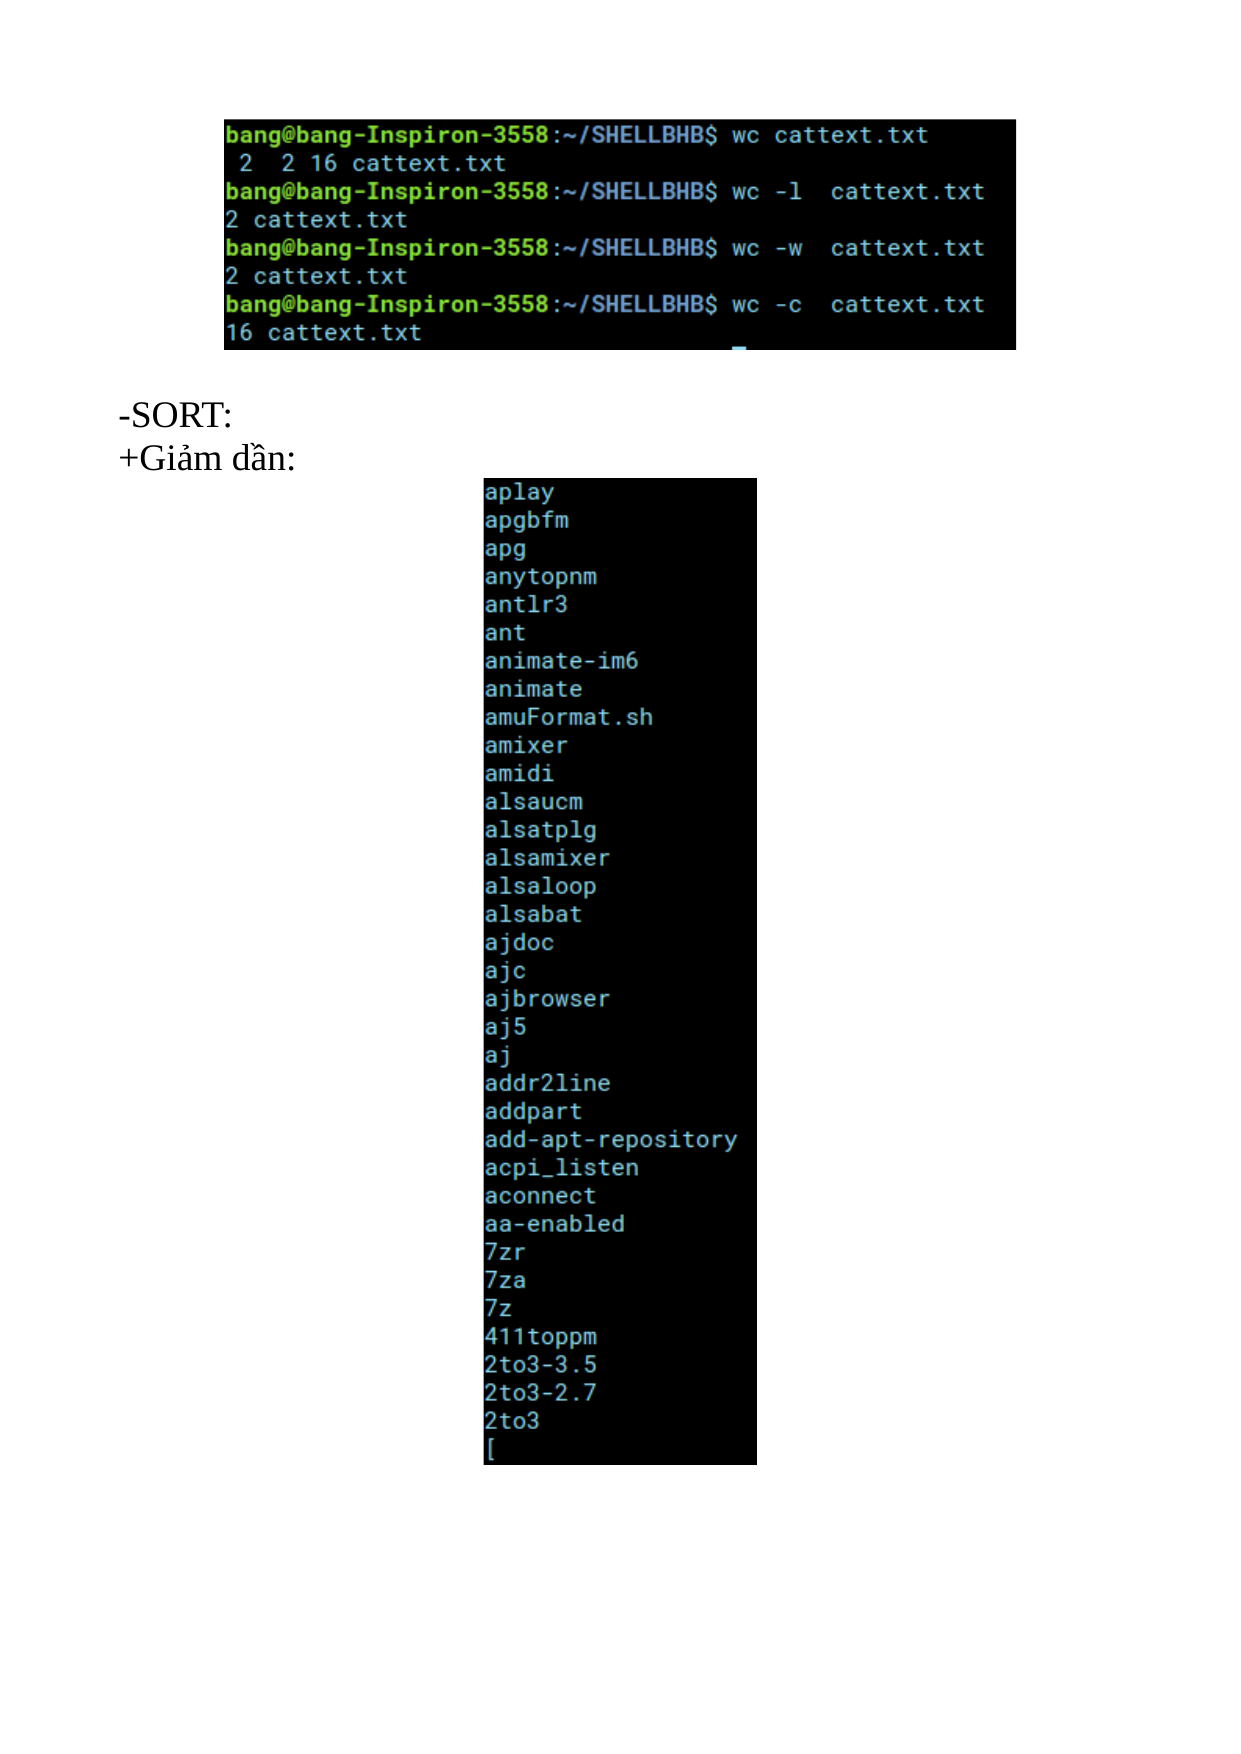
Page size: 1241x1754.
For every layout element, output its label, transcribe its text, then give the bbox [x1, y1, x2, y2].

picture [224, 118, 1017, 350]
text +Giảm dần: [118, 436, 1122, 479]
text -SORT: [118, 392, 1122, 436]
picture [483, 478, 757, 1465]
